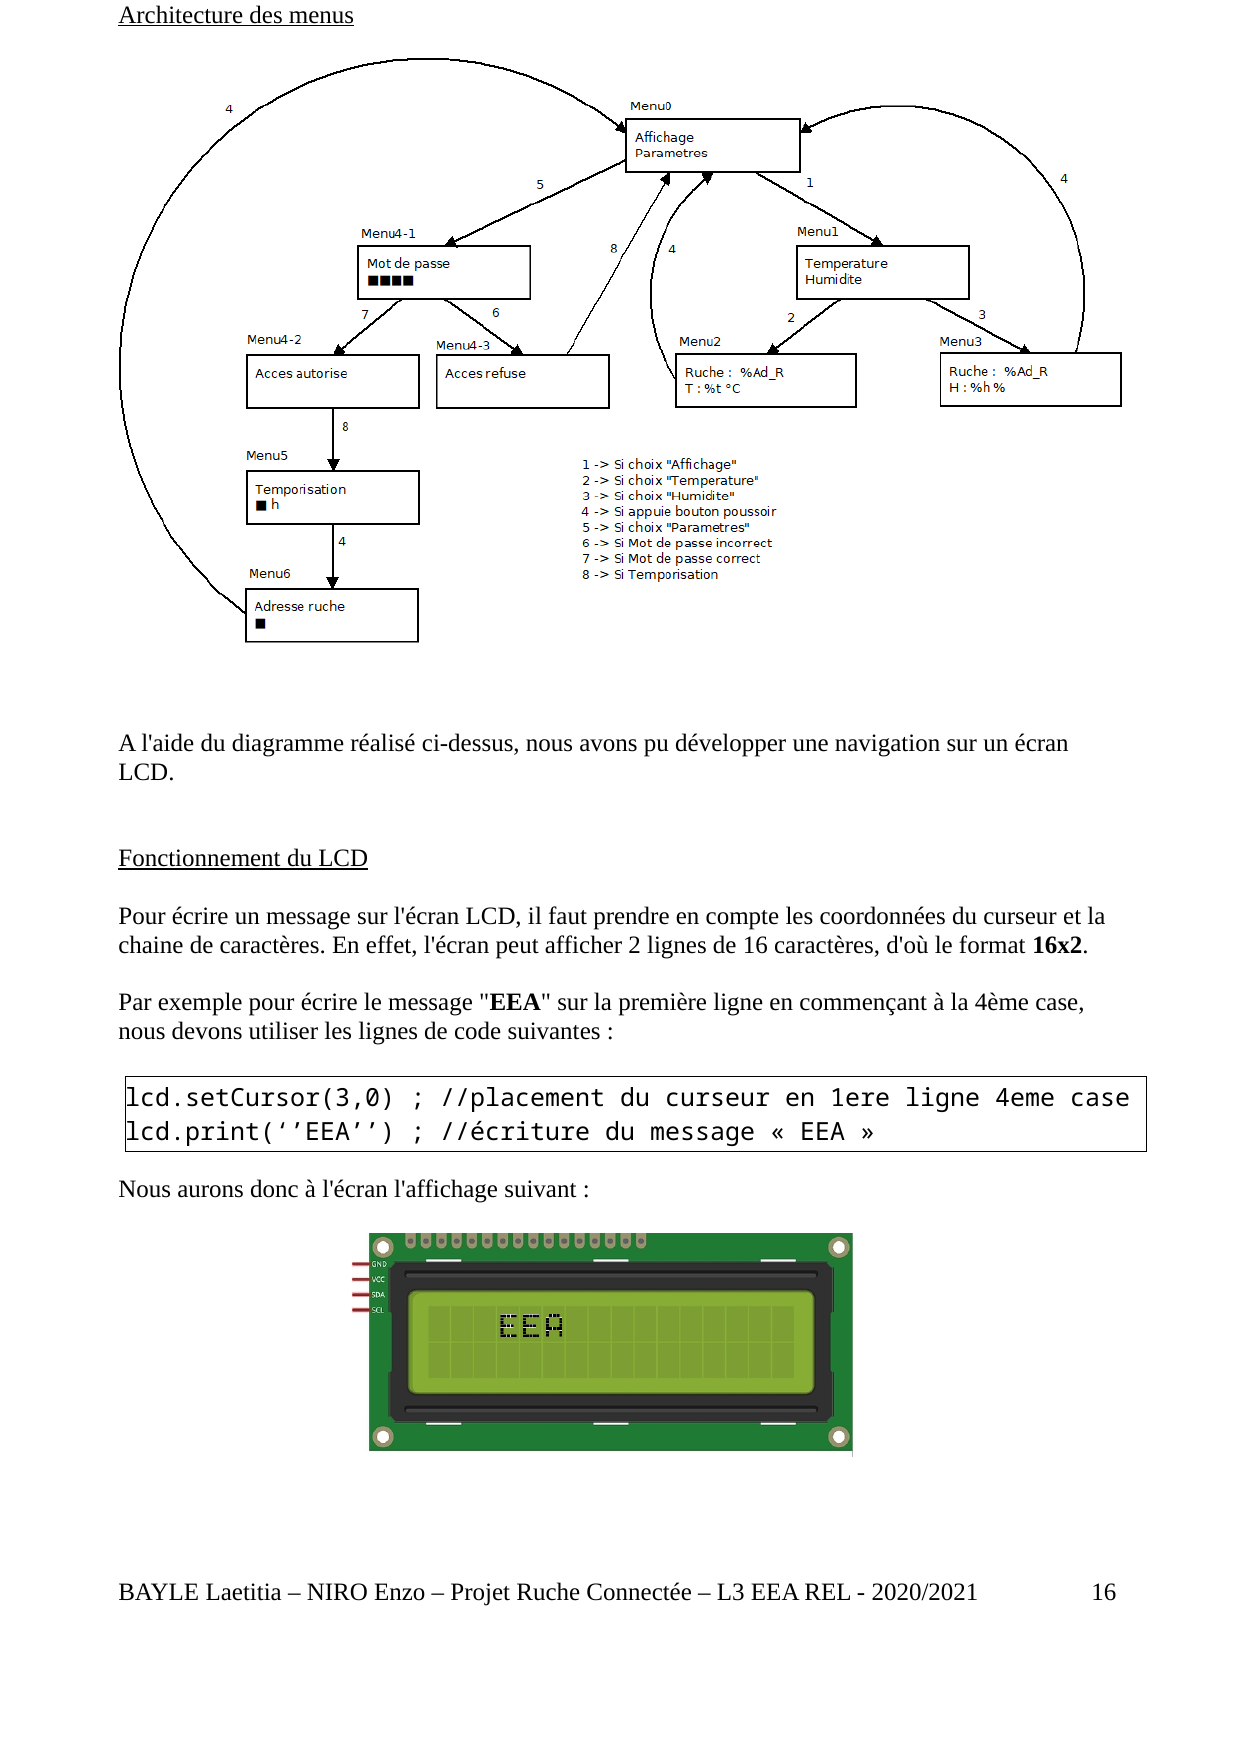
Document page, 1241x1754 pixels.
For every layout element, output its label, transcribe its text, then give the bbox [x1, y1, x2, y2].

text Nous aurons donc à l'écran l'affichage suivant : [118, 1174, 1122, 1203]
text Par exemple pour écrire le message "EEA" sur la première ligne en commençant à la 4ème case, nous devons utiliser les lignes de code suivantes : [118, 987, 1122, 1045]
text A l'aide du diagramme réalisé ci-dessus, nous avons pu développer une navigation sur un écran LCD. [118, 728, 1122, 786]
text Fonctionnement du LCD [118, 843, 1122, 872]
text Pour écrire un message sur l'écran LCD, il faut prendre en compte les coordonnées du curseur et la chaine de caractères. En effet, l'écran peut afficher 2 lignes de 16 caractères, d'où le format 16x2. [118, 901, 1122, 958]
text Architecture des menus [118, 0, 1122, 29]
